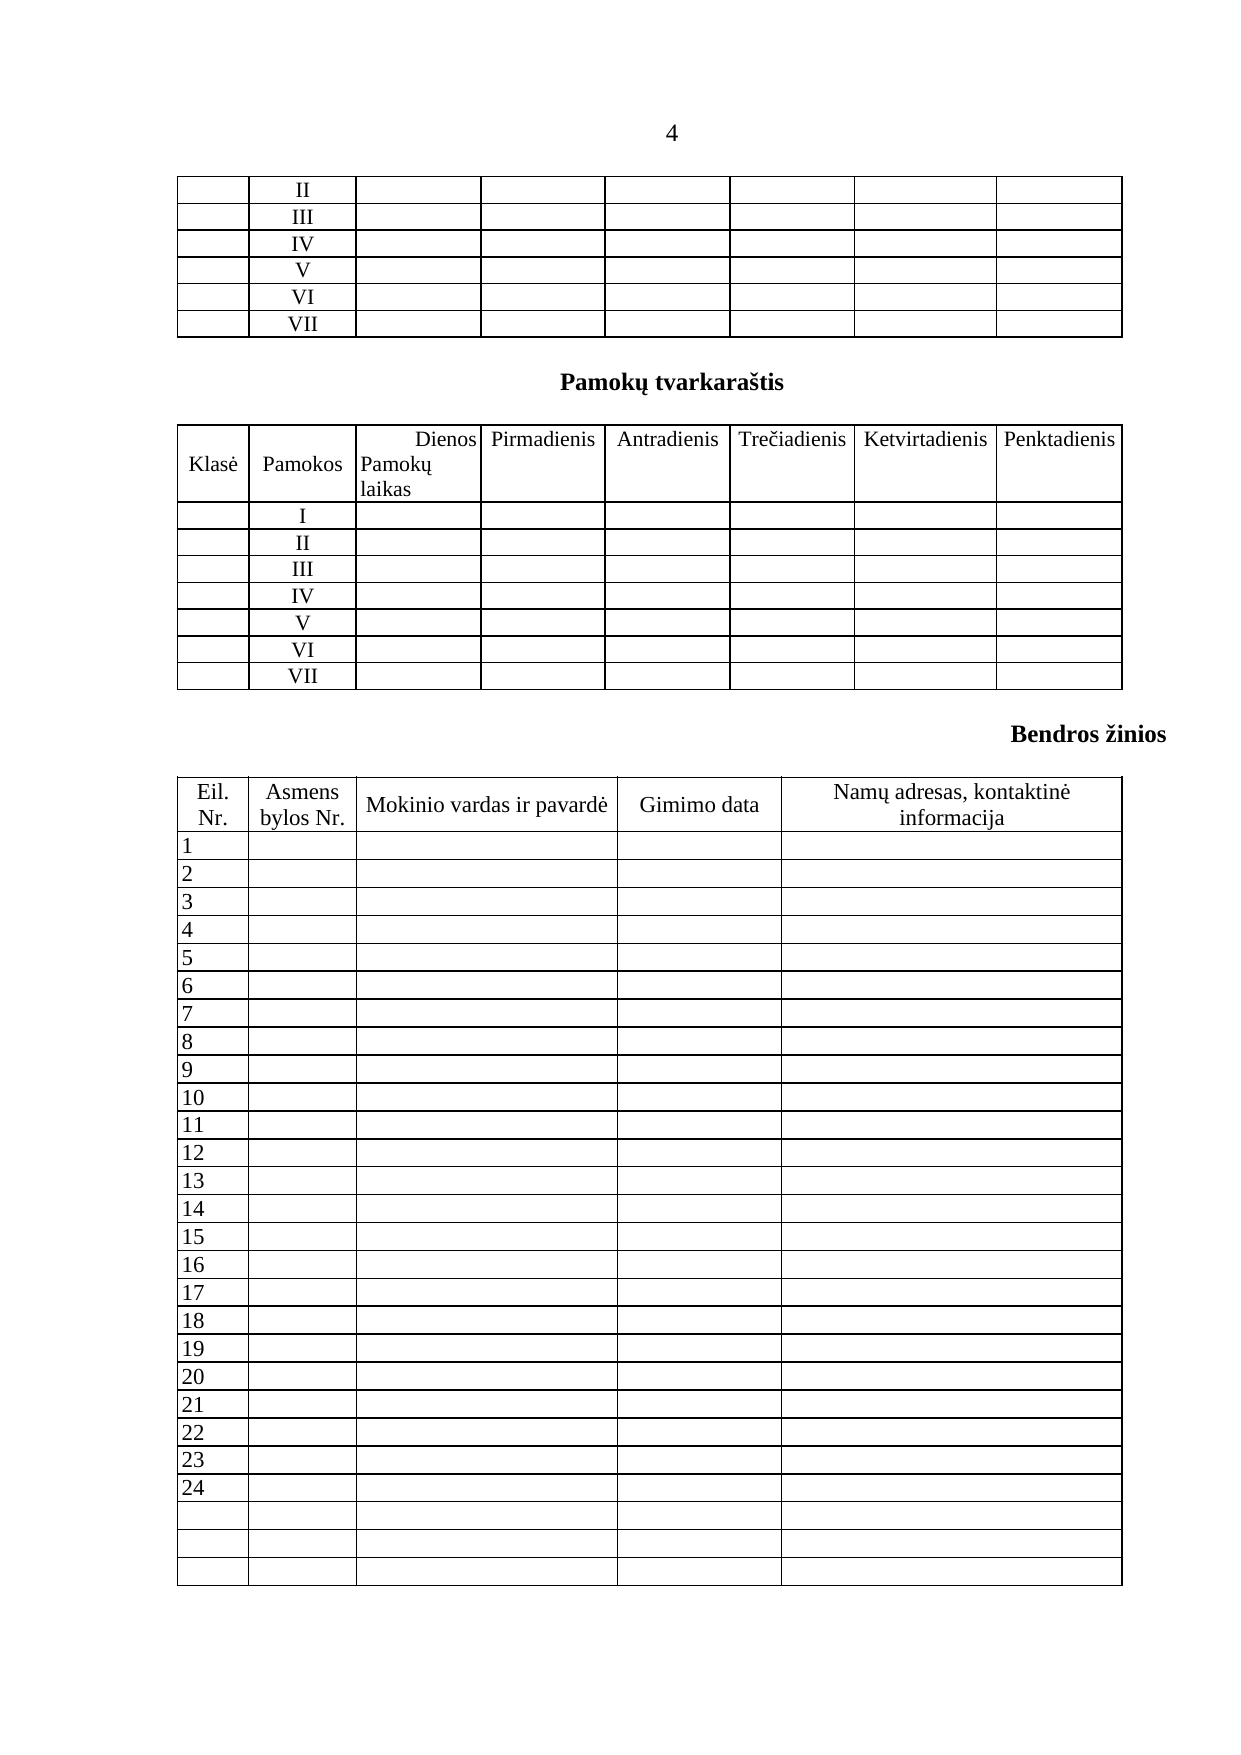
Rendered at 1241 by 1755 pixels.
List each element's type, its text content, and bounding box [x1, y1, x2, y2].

table_cell [357, 972, 617, 998]
table_cell 23 [178, 1447, 248, 1473]
table_cell III [250, 556, 355, 582]
table_cell [249, 1307, 356, 1333]
table_cell [782, 860, 1121, 887]
table_cell [782, 1335, 1121, 1361]
table_cell [357, 916, 617, 942]
table_cell VII [250, 311, 355, 336]
table_cell [997, 284, 1121, 309]
table_cell [357, 832, 617, 859]
table_cell [782, 1223, 1121, 1249]
table_cell [855, 610, 996, 635]
table_cell [606, 503, 729, 528]
table_cell [606, 177, 729, 202]
table_cell [357, 1223, 617, 1249]
table_header Eil. Nr. [178, 778, 248, 831]
table_cell [618, 1363, 781, 1389]
table_header Penktadienis [997, 426, 1121, 501]
table_cell [618, 1307, 781, 1333]
table_cell [997, 177, 1121, 202]
table_cell [482, 663, 604, 689]
table_cell [855, 204, 996, 229]
table_cell [357, 610, 480, 635]
table_cell [178, 583, 248, 608]
table_cell [782, 1558, 1121, 1584]
table_cell [618, 1419, 781, 1445]
table_cell [618, 1028, 781, 1054]
table_cell [855, 637, 996, 662]
table_cell [249, 1475, 356, 1501]
table_cell [782, 1028, 1121, 1054]
table_cell [618, 916, 781, 942]
table_header Klasė [178, 426, 248, 501]
table_cell [782, 1363, 1121, 1389]
table_cell [357, 503, 480, 528]
table_cell [178, 1558, 248, 1584]
table_cell [997, 530, 1121, 555]
table_cell [731, 503, 854, 528]
table_cell [178, 204, 248, 229]
table_cell [482, 503, 604, 528]
table_cell [855, 177, 996, 202]
table_cell [606, 258, 729, 283]
table_cell [997, 663, 1121, 689]
table_cell [482, 204, 604, 229]
table_cell [782, 1502, 1121, 1529]
table_cell [855, 663, 996, 689]
table_cell [249, 1028, 356, 1054]
table_cell [606, 637, 729, 662]
table_cell VII [250, 663, 355, 689]
table_cell [249, 1279, 356, 1305]
table_cell [606, 583, 729, 608]
table_cell 12 [178, 1140, 248, 1166]
table_cell [782, 1112, 1121, 1138]
table_cell [357, 583, 480, 608]
table_cell [606, 663, 729, 689]
table_cell [606, 530, 729, 555]
table_cell [782, 1195, 1121, 1222]
table_cell II [250, 530, 355, 555]
table_cell III [250, 204, 355, 229]
table_cell [249, 1530, 356, 1557]
table_cell [249, 1223, 356, 1249]
table_cell [357, 860, 617, 887]
text Pamokų tvarkaraštis [177, 367, 1167, 395]
table_cell [482, 556, 604, 582]
table_cell [997, 610, 1121, 635]
table_cell VI [250, 637, 355, 662]
table_cell [357, 1084, 617, 1110]
table_cell [618, 1112, 781, 1138]
table_cell [249, 860, 356, 887]
table_cell [855, 311, 996, 336]
table_cell [357, 1558, 617, 1584]
table_cell [782, 1167, 1121, 1194]
table_cell [249, 1167, 356, 1194]
table_cell [782, 1279, 1121, 1305]
table_cell 9 [178, 1056, 248, 1082]
table_cell 1 [178, 832, 248, 859]
table_cell [855, 503, 996, 528]
table_header Namų adresas, kontaktinė informacija [782, 778, 1121, 831]
table_cell [482, 177, 604, 202]
table_cell II [250, 177, 355, 202]
table_cell [249, 1140, 356, 1166]
table_cell [357, 1195, 617, 1222]
table_cell [482, 610, 604, 635]
table_cell [782, 1391, 1121, 1417]
table_cell [249, 1195, 356, 1222]
table_cell [357, 1056, 617, 1082]
table_cell [731, 311, 854, 336]
table_cell [357, 1028, 617, 1054]
table_cell [482, 311, 604, 336]
table_cell [178, 231, 248, 256]
table_cell [606, 231, 729, 256]
table_cell [606, 610, 729, 635]
table_cell [618, 1558, 781, 1584]
table_cell 22 [178, 1419, 248, 1445]
table_cell [357, 258, 480, 283]
table_cell [618, 1279, 781, 1305]
table_cell [618, 1335, 781, 1361]
table_cell [997, 258, 1121, 283]
table_cell 10 [178, 1084, 248, 1110]
table_header Dienos Pamokų laikas [357, 426, 480, 501]
table_cell [249, 1335, 356, 1361]
table_cell [618, 1223, 781, 1249]
table_cell [731, 284, 854, 309]
table_cell [997, 503, 1121, 528]
table_header Mokinio vardas ir pavardė [357, 778, 617, 831]
table_cell [482, 637, 604, 662]
table_cell [782, 1475, 1121, 1501]
table_cell [782, 972, 1121, 998]
table_cell [606, 204, 729, 229]
table_cell [249, 888, 356, 914]
table_cell 16 [178, 1251, 248, 1277]
table_cell 15 [178, 1223, 248, 1249]
table_cell [618, 1447, 781, 1473]
table_cell [357, 177, 480, 202]
table_cell [997, 231, 1121, 256]
table_cell [618, 972, 781, 998]
table_cell I [250, 503, 355, 528]
table_cell [782, 1056, 1121, 1082]
table_cell [731, 177, 854, 202]
table_cell 6 [178, 972, 248, 998]
table_cell [618, 1195, 781, 1222]
table_cell [249, 972, 356, 998]
table_cell IV [250, 231, 355, 256]
table_cell 2 [178, 860, 248, 887]
table_cell 7 [178, 1000, 248, 1026]
table_cell [606, 284, 729, 309]
table_cell [249, 1363, 356, 1389]
table_cell VI [250, 284, 355, 309]
table_cell [782, 1000, 1121, 1026]
table_cell [997, 311, 1121, 336]
table_cell [855, 530, 996, 555]
table_cell [731, 258, 854, 283]
table_cell [357, 1475, 617, 1501]
table_cell V [250, 610, 355, 635]
table_cell [178, 663, 248, 689]
table_cell [357, 1502, 617, 1529]
table_cell [178, 637, 248, 662]
table_cell [618, 1391, 781, 1417]
table_cell 14 [178, 1195, 248, 1222]
table_cell [618, 888, 781, 914]
table_header Ketvirtadienis [855, 426, 996, 501]
table_cell [357, 944, 617, 970]
table_cell [178, 1530, 248, 1557]
table_header Gimimo data [618, 778, 781, 831]
table_cell 18 [178, 1307, 248, 1333]
table_cell [249, 1084, 356, 1110]
table_cell [249, 832, 356, 859]
table_cell [357, 1251, 617, 1277]
table_header Antradienis [606, 426, 729, 501]
table_cell [855, 556, 996, 582]
table_cell [618, 860, 781, 887]
table_cell [782, 1140, 1121, 1166]
table_cell [357, 1279, 617, 1305]
table_cell [249, 1056, 356, 1082]
table_cell [997, 583, 1121, 608]
table_cell [178, 311, 248, 336]
table_cell [482, 583, 604, 608]
table_header Trečiadienis [731, 426, 854, 501]
table_cell [357, 231, 480, 256]
table_cell [618, 1475, 781, 1501]
table_cell [782, 1419, 1121, 1445]
table_cell 13 [178, 1167, 248, 1194]
text Bendros žinios [177, 719, 1167, 748]
table_cell [618, 1140, 781, 1166]
table_cell [731, 530, 854, 555]
table_cell [618, 1084, 781, 1110]
table_cell [178, 503, 248, 528]
table_cell [782, 916, 1121, 942]
table_cell 24 [178, 1475, 248, 1501]
table_cell [997, 204, 1121, 229]
table_cell [357, 284, 480, 309]
table_cell [618, 944, 781, 970]
table_cell [178, 556, 248, 582]
table_cell [249, 1447, 356, 1473]
table_cell [357, 1391, 617, 1417]
table_cell 4 [178, 916, 248, 942]
table_cell [249, 1112, 356, 1138]
table_cell [357, 1335, 617, 1361]
table_cell [249, 1502, 356, 1529]
table_cell [249, 1000, 356, 1026]
table_cell [357, 637, 480, 662]
table_cell 21 [178, 1391, 248, 1417]
table_header Pamokos [250, 426, 355, 501]
table_cell [782, 1307, 1121, 1333]
table_cell [731, 556, 854, 582]
table_cell [178, 177, 248, 202]
table_cell [482, 530, 604, 555]
table_cell [618, 1000, 781, 1026]
table_header Asmens bylos Nr. [249, 778, 356, 831]
table_cell 20 [178, 1363, 248, 1389]
table_cell [178, 530, 248, 555]
table_cell [178, 284, 248, 309]
table_cell [357, 663, 480, 689]
table_cell [782, 1447, 1121, 1473]
table_cell [731, 663, 854, 689]
table_cell [357, 1140, 617, 1166]
table_cell V [250, 258, 355, 283]
table_cell [482, 231, 604, 256]
table_cell [855, 258, 996, 283]
table_cell [618, 1530, 781, 1557]
table_cell [618, 1056, 781, 1082]
table_cell [782, 1084, 1121, 1110]
table_cell [618, 832, 781, 859]
table_cell [606, 311, 729, 336]
table_cell [357, 311, 480, 336]
table_cell 19 [178, 1335, 248, 1361]
table_cell [357, 1363, 617, 1389]
table_cell [357, 1419, 617, 1445]
table_cell [249, 1251, 356, 1277]
table_cell [618, 1502, 781, 1529]
table_cell [357, 204, 480, 229]
table_cell [855, 284, 996, 309]
table_cell [731, 204, 854, 229]
table_cell [178, 258, 248, 283]
table_cell [178, 610, 248, 635]
table_header Pirmadienis [482, 426, 604, 501]
table_cell [178, 1502, 248, 1529]
table_cell [357, 1112, 617, 1138]
table_cell [731, 231, 854, 256]
table_cell [731, 637, 854, 662]
table_cell 11 [178, 1112, 248, 1138]
table_cell [618, 1251, 781, 1277]
table_cell [782, 1530, 1121, 1557]
table_cell 3 [178, 888, 248, 914]
table_cell [482, 258, 604, 283]
table_cell [249, 1419, 356, 1445]
table_cell [357, 556, 480, 582]
table_cell [249, 1391, 356, 1417]
table_cell [482, 284, 604, 309]
table_cell [357, 1167, 617, 1194]
table_cell [606, 556, 729, 582]
table_cell IV [250, 583, 355, 608]
table_cell 5 [178, 944, 248, 970]
table_cell [855, 231, 996, 256]
table_cell [249, 916, 356, 942]
table_cell [357, 1307, 617, 1333]
table_cell [357, 1000, 617, 1026]
table_cell [782, 944, 1121, 970]
table_cell [782, 1251, 1121, 1277]
table_cell [731, 583, 854, 608]
table_cell [618, 1167, 781, 1194]
table_cell [249, 1558, 356, 1584]
table_cell 17 [178, 1279, 248, 1305]
table_cell [357, 530, 480, 555]
table_cell [782, 888, 1121, 914]
table_cell [357, 1447, 617, 1473]
table_cell [249, 944, 356, 970]
table_cell [357, 888, 617, 914]
table_cell [782, 832, 1121, 859]
table_cell [997, 556, 1121, 582]
table_cell [997, 637, 1121, 662]
table_cell 8 [178, 1028, 248, 1054]
table_cell [731, 610, 854, 635]
table_cell [855, 583, 996, 608]
table_cell [357, 1530, 617, 1557]
